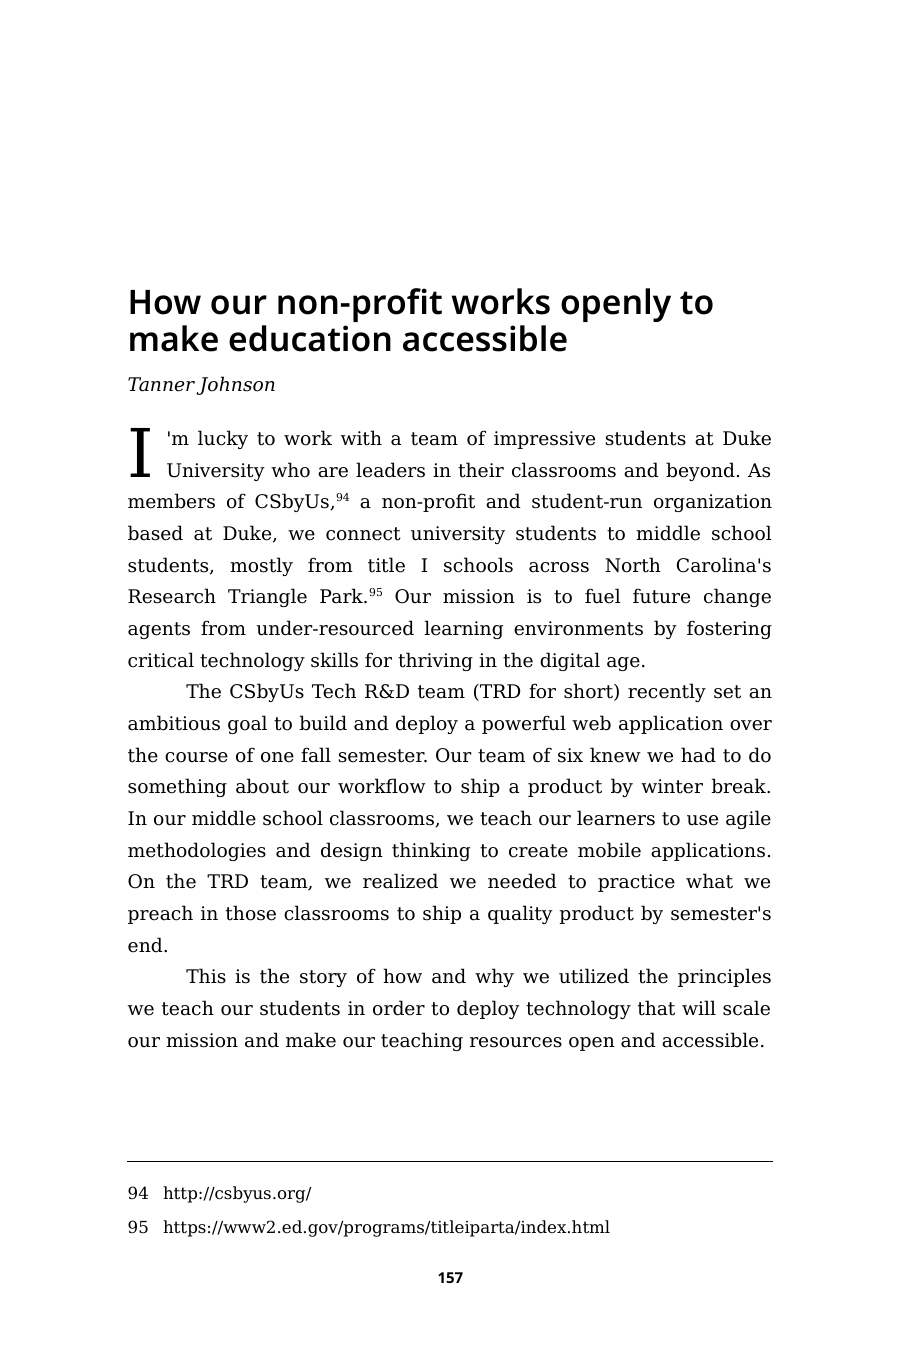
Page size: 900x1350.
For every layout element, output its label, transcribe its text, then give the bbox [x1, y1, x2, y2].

text Tanner Johnson [127, 374, 772, 396]
text I'm lucky to work with a team of impressive students at Duke University who are leaders in their classrooms and beyond. As members of CSbyUs, a non-profit and student-run organization based at Duke, we connect university students to middle school students, mostly from title I schools across North Carolina's Research Triangle Park. Our mission is to fuel future change agents from under-resourced learning environments by fostering critical technology skills for thriving in the digital age. [127, 428, 772, 672]
subtitle How our non-profit works openly to make education accessible [127, 283, 772, 361]
text The CSbyUs Tech R&D team (TRD for short) recently set an ambitious goal to build and deploy a powerful web application over the course of one fall semester. Our team of six knew we had to do something about our workflow to ship a product by winter break. In our middle school classrooms, we teach our learners to use agile methodologies and design thinking to create mobile applications. On the TRD team, we realized we needed to practice what we preach in those classrooms to ship a quality product by semester's end. [127, 681, 772, 957]
text https://www2.ed.gov/programs/titleiparta/index.html [127, 1218, 772, 1237]
text http://csbyus.org/ [127, 1184, 772, 1203]
text This is the story of how and why we utilized the principles we teach our students in order to deploy technology that will scale our mission and make our teaching resources open and accessible. [127, 966, 772, 1052]
